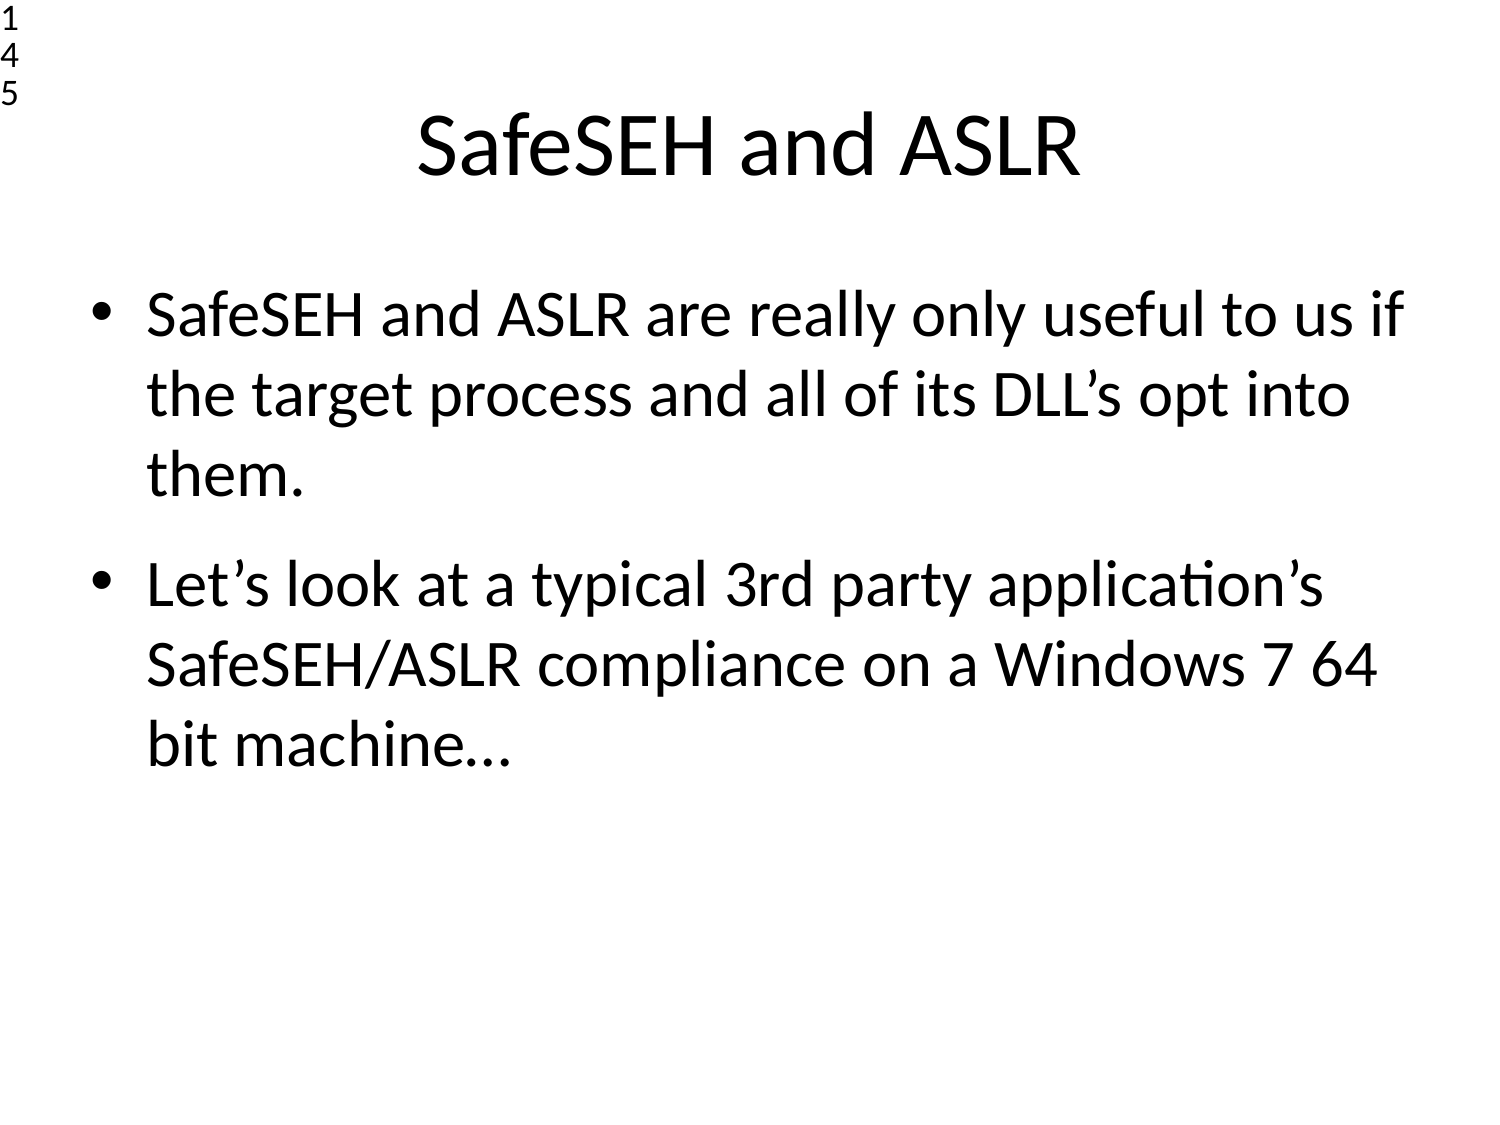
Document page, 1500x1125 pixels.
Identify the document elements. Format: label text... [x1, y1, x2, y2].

title SafeSEH and ASLR [75, 45, 1425, 233]
list SafeSEH and ASLR are really only useful to us if the target process and all of its DLL’s opt into them. Let’s look at a typical 3rd party application’s SafeSEH/ASLR compliance on a Windows 7 64 bit machine… [75, 262, 1425, 1005]
